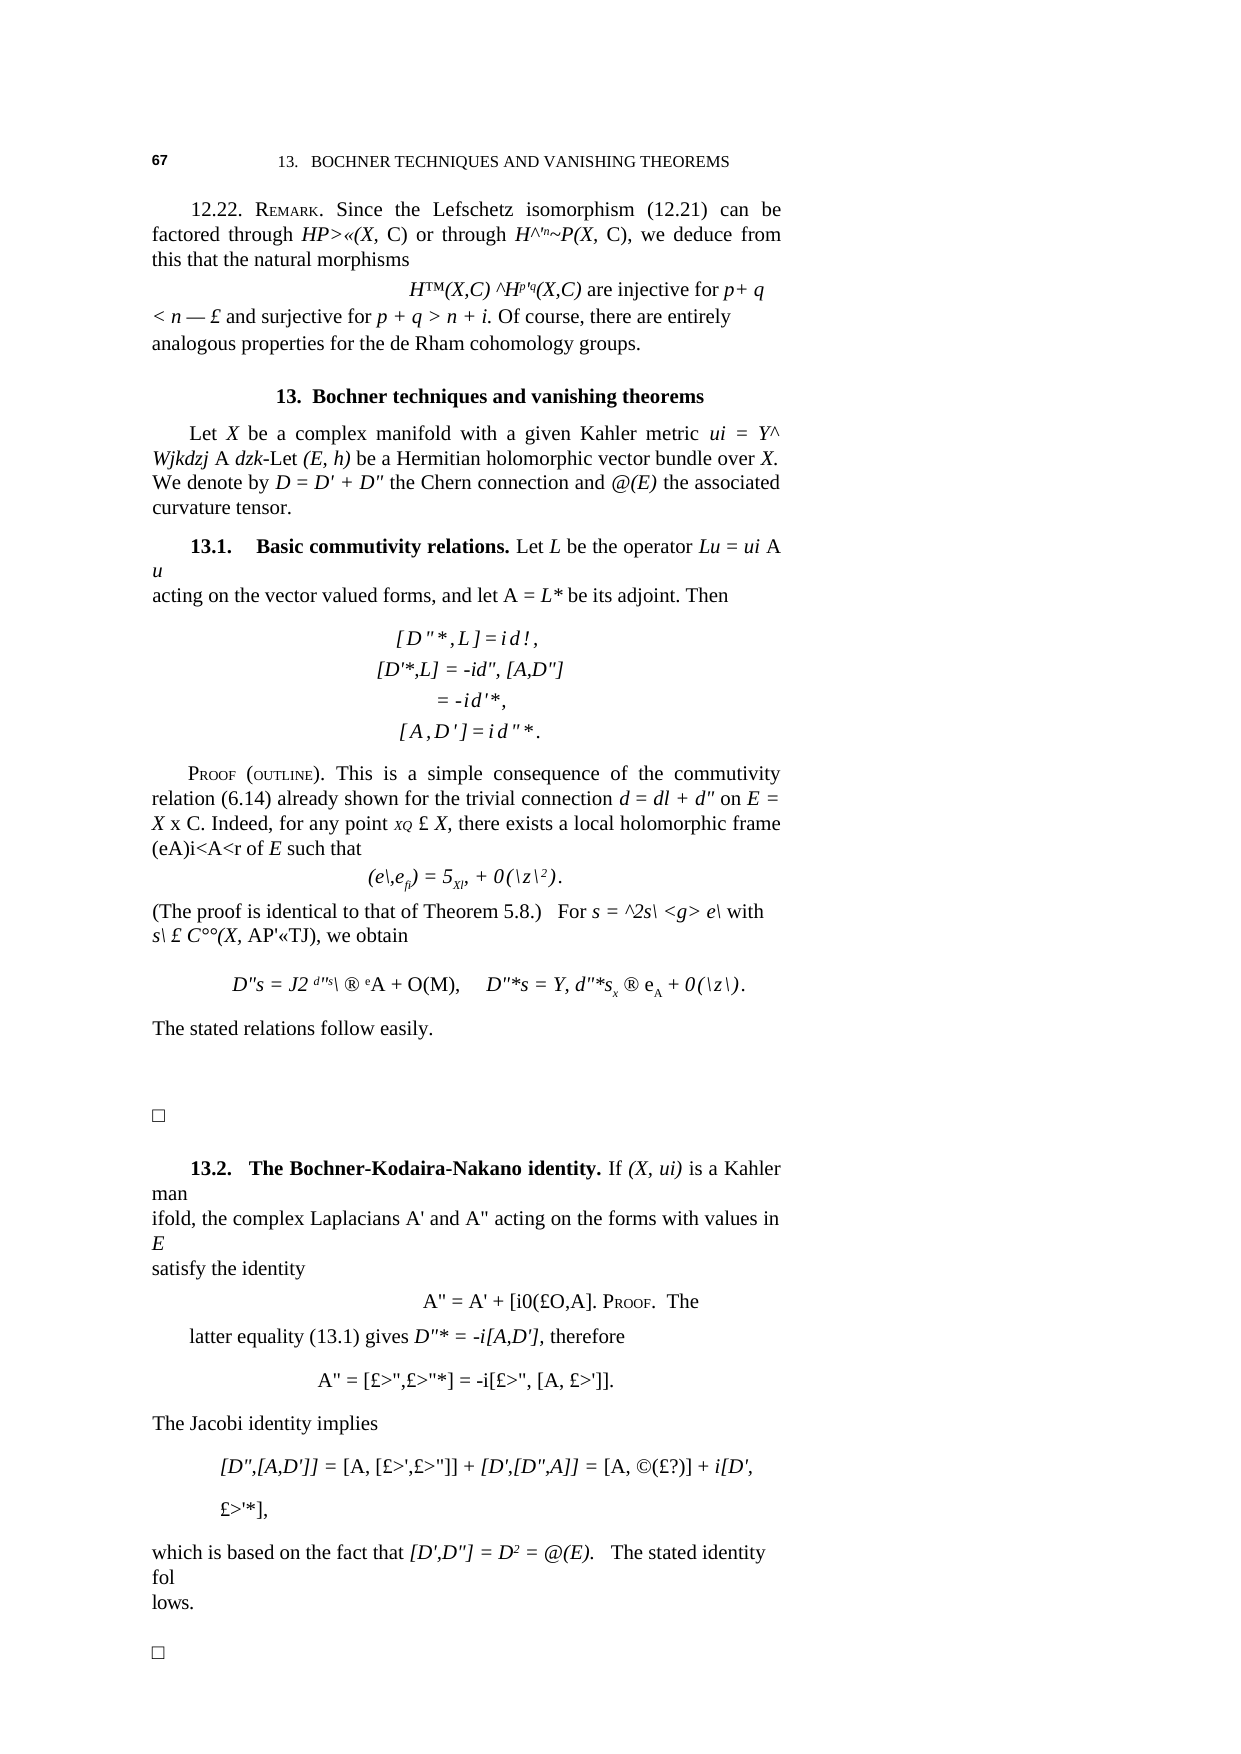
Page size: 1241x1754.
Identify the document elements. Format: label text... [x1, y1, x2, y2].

text Let X be a complex manifold with a given Kahler metric ui = Y^ Wjkdzj A dzk-Let (E, h) be a Hermitian holomorphic vector bundle over X. We denote by D = D' + D" the Chern connection and @(E) the associated curvature tensor. [152, 421, 780, 519]
text D"s = J2 d"s\ ® eA + O(M), D"*s = Y, d"*sx ® eA + 0(\z\). The stated relations follow easily. □ [152, 956, 781, 1132]
text 13.1. Basic commutivity relations. Let L be the operator Lu = ui A u acting on the vector valued forms, and let A = L* be its adjoint. Then [152, 534, 781, 607]
text [D",[A,D']] = [A, [£>',£>"]] + [D',[D",A]] = [A, ©(£?)] + i[D', £>'*], [219, 1439, 781, 1525]
text (e\,efi) = 5Xl, + 0(\z\2). [152, 864, 781, 892]
text Proof (outline). This is a simple consequence of the commutivity relation (6.14) already shown for the trivial connection d = dl + d" on E = X x C. Indeed, for any point xq £ X, there exists a local holomorphic frame (eA)i<A<r of E such that [152, 761, 781, 861]
text The Jacobi identity implies [152, 1396, 781, 1439]
text 67 [152, 152, 226, 169]
text A" = A' + [i0(£O,A]. Proof. The latter equality (13.1) gives D"* = -i[A,D'], therefore [189, 1281, 705, 1351]
text H™(X,C) ^Hp'q(X,C) are injective for p+ q < n — £ and surjective for p + q > n + i. Of course, there are entirely analogous properties for the de Rham cohomology groups. [152, 275, 781, 356]
text (The proof is identical to that of Theorem 5.8.) For s = ^2s\ <g> e\ with s\ £ C°°(X, AP'«TJ), we obtain [152, 899, 781, 947]
text 12.22. Remark. Since the Lefschetz isomorphism (12.21) can be factored through HP>«(X, C) or through H^'n~P(X, C), we deduce from this that the nat­ural morphisms [152, 197, 781, 272]
text [D"*,L]=id!, [D'*,L] = -id", [A,D"] = -id'*, [A,D']=id"*. [365, 621, 568, 745]
text 13. Bochner techniques and vanishing theorems [276, 384, 781, 408]
text A" = [£>",£>"*] = -i[£>", [A, £>']]. [152, 1353, 780, 1396]
text 13. BOCHNER TECHNIQUES AND VANISHING THEOREMS [277, 152, 781, 171]
text 13.2. The Bochner-Kodaira-Nakano identity. If (X, ui) is a Kahler man­ ifold, the complex Laplacians A' and A" acting on the forms with values in E satisfy the identity [152, 1156, 781, 1281]
text which is based on the fact that [D',D"] = D2 = @(E). The stated identity fol­ lows. □ [152, 1539, 781, 1664]
